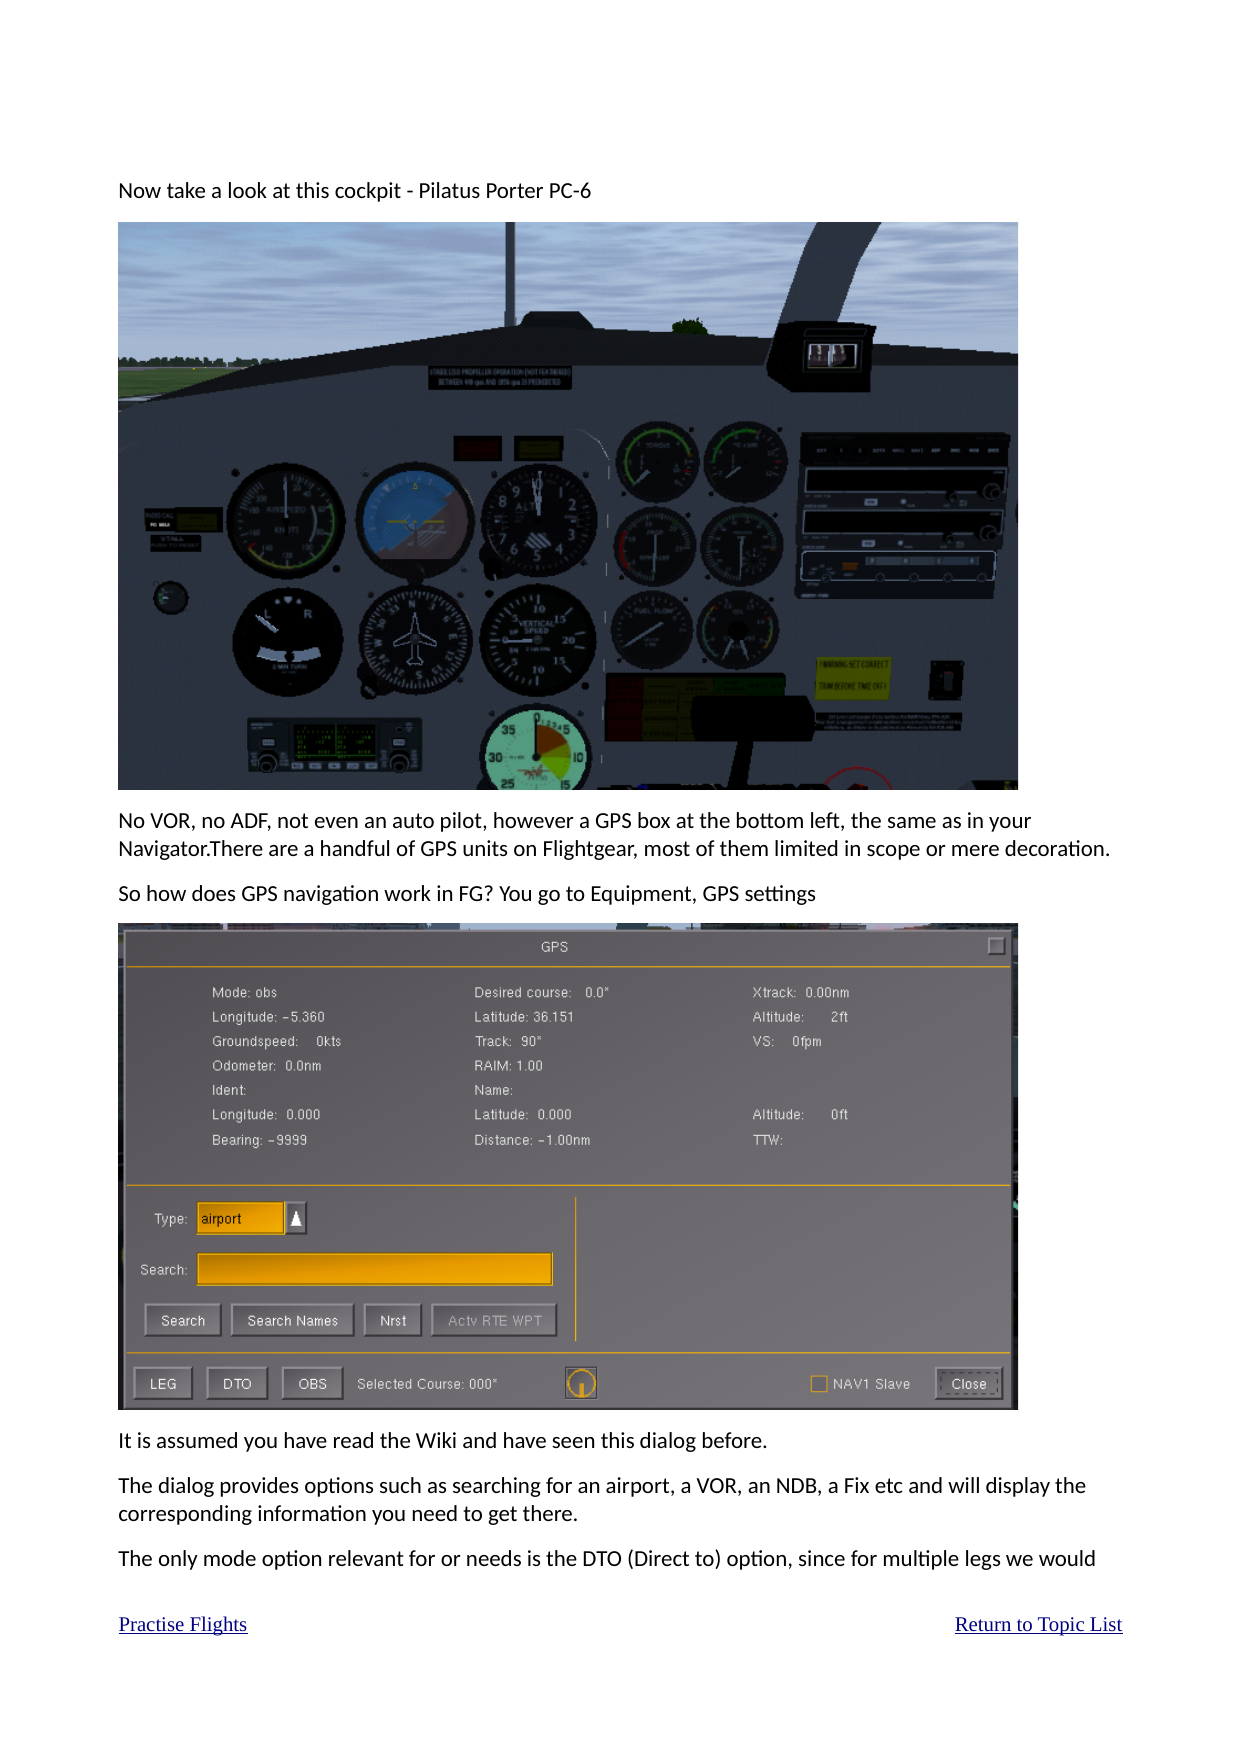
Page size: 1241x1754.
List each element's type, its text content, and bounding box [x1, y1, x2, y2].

text The only mode option relevant for or needs is the DTO (Direct to) option, since for multiple legs we would [118, 1544, 1122, 1572]
text So how does GPS navigation work in FG? You go to Equipment, GPS settings [118, 879, 1122, 907]
text No VOR, no ADF, not even an auto pilot, however a GPS box at the bottom left, the same as in your Navigator.There are a handful of GPS units on Flightgear, most of them limited in scope or mere decoration. [118, 806, 1122, 862]
text It is assumed you have read the Wiki and have seen this dialog before. [118, 1426, 1122, 1454]
text The dialog provides options such as searching for an airport, a VOR, an NDB, a Fix etc and will display the corresponding information you need to get there. [118, 1471, 1122, 1527]
text Now take a look at this cockpit - Pilatus Porter PC-6 [118, 176, 1122, 204]
